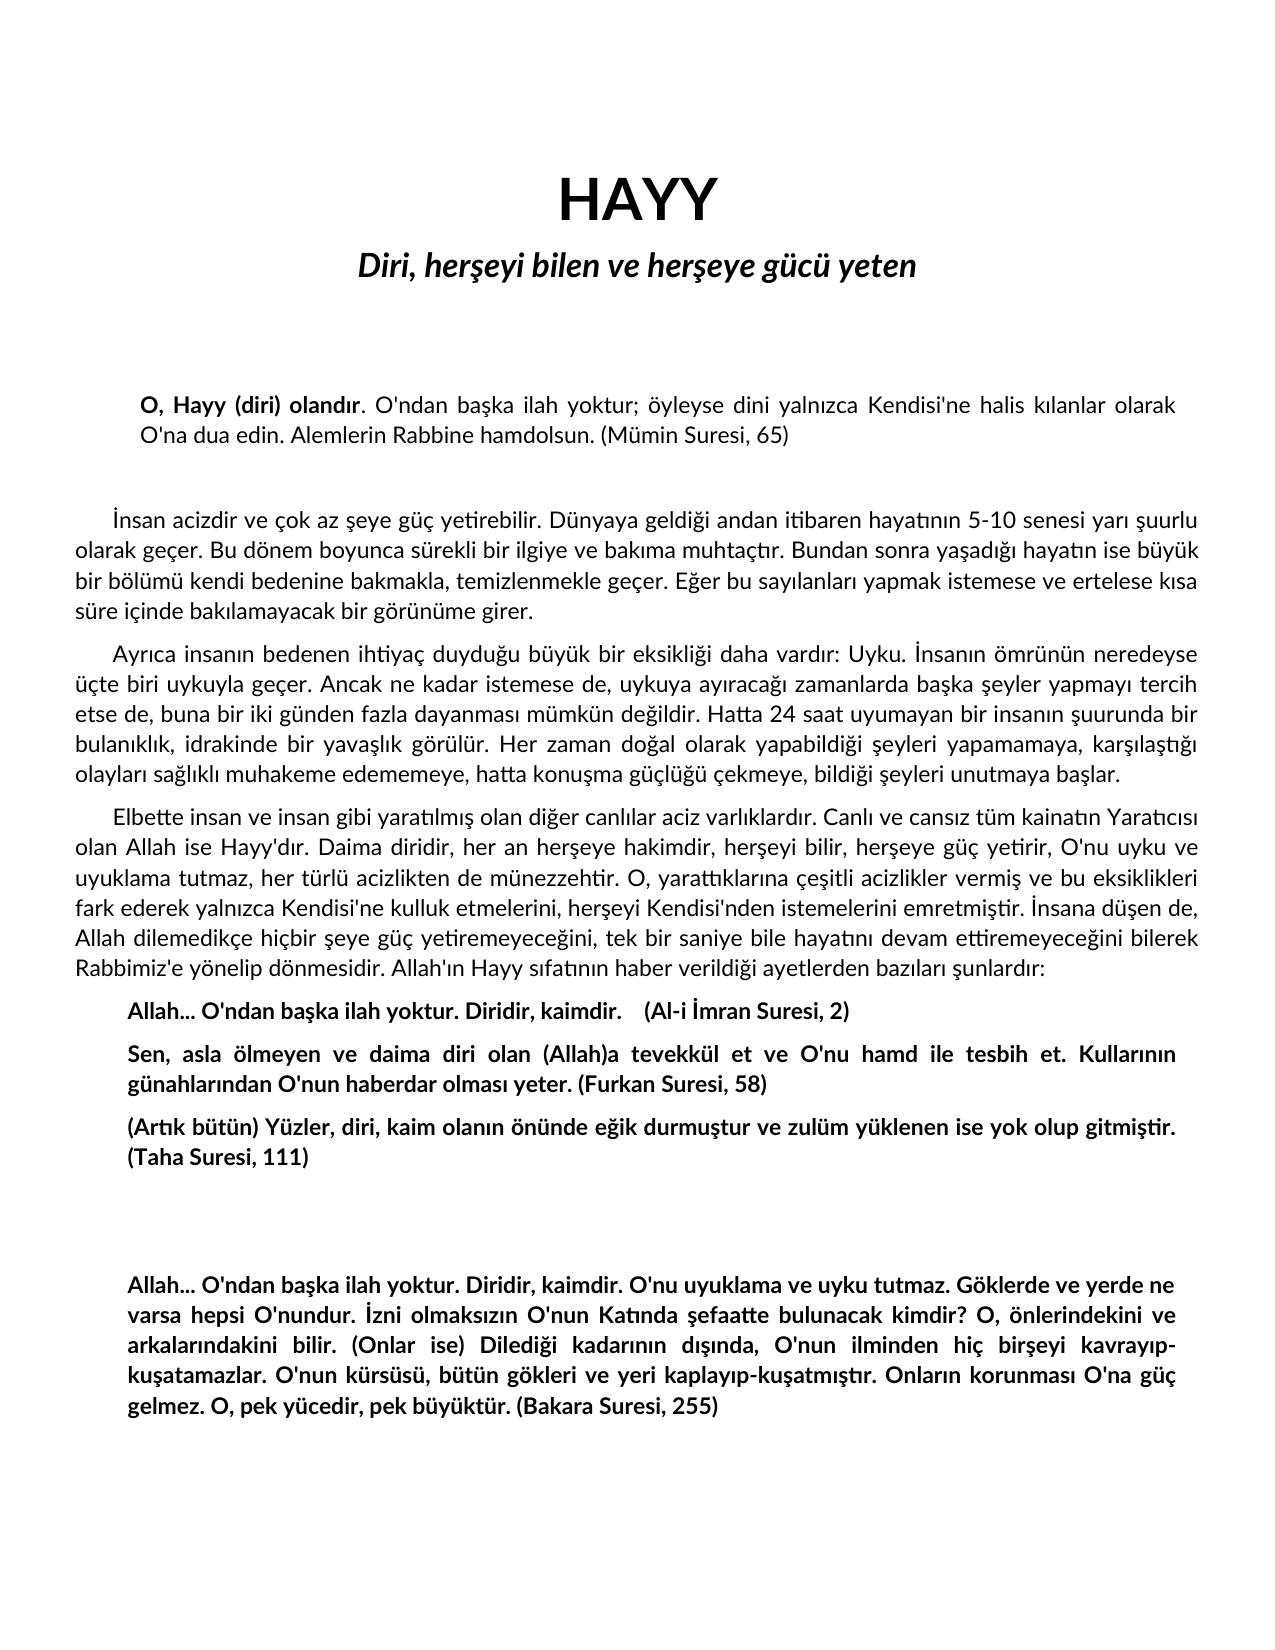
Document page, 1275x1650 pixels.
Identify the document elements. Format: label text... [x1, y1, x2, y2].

text Sen, asla ölmeyen ve daima diri olan (Allah)a tevekkül et ve O'nu hamd ile tesbih et. Kullarının günahlarından O'nun haberdar olması yeter. (Furkan Suresi, 58) [127, 1039, 1177, 1097]
text Ayrıca insanın bedenen ihtiyaç duyduğu büyük bir eksikliği daha vardır: Uyku. İnsanın ömrünün neredeyse üçte biri uykuyla geçer. Ancak ne kadar istemese de, uykuya ayıracağı zamanlarda başka şeyler yapmayı tercih etse de, buna bir iki günden fazla dayanması mümkün değildir. Hatta 24 saat uyumayan bir insanın şuurunda bir bulanıklık, idrakinde bir yavaşlık görülür. Her zaman doğal olarak yapabildiği şeyleri yapamamaya, karşılaştığı olayları sağlıklı muhakeme edememeye, hatta konuşma güçlüğü çekmeye, bildiği şeyleri unutmaya başlar. [75, 639, 1200, 788]
text Elbette insan ve insan gibi yaratılmış olan diğer canlılar aciz varlıklardır. Canlı ve cansız tüm kainatın Yaratıcısı olan Allah ise Hayy'dır. Daima diridir, her an herşeye hakimdir, herşeyi bilir, herşeye güç yetirir, O'nu uyku ve uyuklama tutmaz, her türlü acizlikten de münezzehtir. O, yarattıklarına çeşitli acizlikler vermiş ve bu eksiklikleri fark ederek yalnızca Kendisi'ne kulluk etmelerini, herşeyi Kendisi'nden istemelerini emretmiştir. İnsana düşen de, Allah dilemedikçe hiçbir şeye güç yetiremeyeceğini, tek bir saniye bile hayatını devam ettiremeyeceğini bilerek Rabbimiz'e yönelip dönmesidir. Allah'ın Hayy sıfatının haber verildiği ayetlerden bazıları şunlardır: [75, 803, 1200, 981]
text Allah... O'ndan başka ilah yoktur. Diridir, kaimdir. O'nu uyuklama ve uyku tutmaz. Göklerde ve yerde ne varsa hepsi O'nundur. İzni olmaksızın O'nun Katında şefaatte bulunacak kimdir? O, önlerindekini ve arkalarındakini bilir. (Onlar ise) Dilediği kadarının dışında, O'nun ilminden hiç birşeyi kavrayıp-kuşatamazlar. O'nun kürsüsü, bütün gökleri ve yeri kaplayıp-kuşatmıştır. Onların korunması O'na güç gelmez. O, pek yücedir, pek büyüktür. (Bakara Suresi, 255) [127, 1271, 1177, 1419]
text Allah... O'ndan başka ilah yoktur. Diridir, kaimdir. (Al-i İmran Suresi, 2) [127, 997, 1177, 1024]
text İnsan acizdir ve çok az şeye güç yetirebilir. Dünyaya geldiği andan itibaren hayatının 5-10 senesi yarı şuurlu olarak geçer. Bu dönem boyunca sürekli bir ilgiye ve bakıma muhtaçtır. Bundan sonra yaşadığı hayatın ise büyük bir bölümü kendi bedenine bakmakla, temizlenmekle geçer. Eğer bu sayılanları yapmak istemese ve ertelese kısa süre içinde bakılamayacak bir görünüme girer. [75, 506, 1200, 624]
text O, Hayy (diri) olandır. O'ndan başka ilah yoktur; öyleyse dini yalnızca Kendisi'ne halis kılanlar olarak O'na dua edin. Alemlerin Rabbine hamdolsun. (Mümin Suresi, 65) [140, 390, 1178, 448]
text Diri, herşeyi bilen ve herşeye gücü yeten [75, 245, 1200, 285]
text (Artık bütün) Yüzler, diri, kaim olanın önünde eğik durmuştur ve zulüm yüklenen ise yok olup gitmiştir. (Taha Suresi, 111) [127, 1112, 1177, 1170]
subtitle HAYY [75, 162, 1200, 232]
